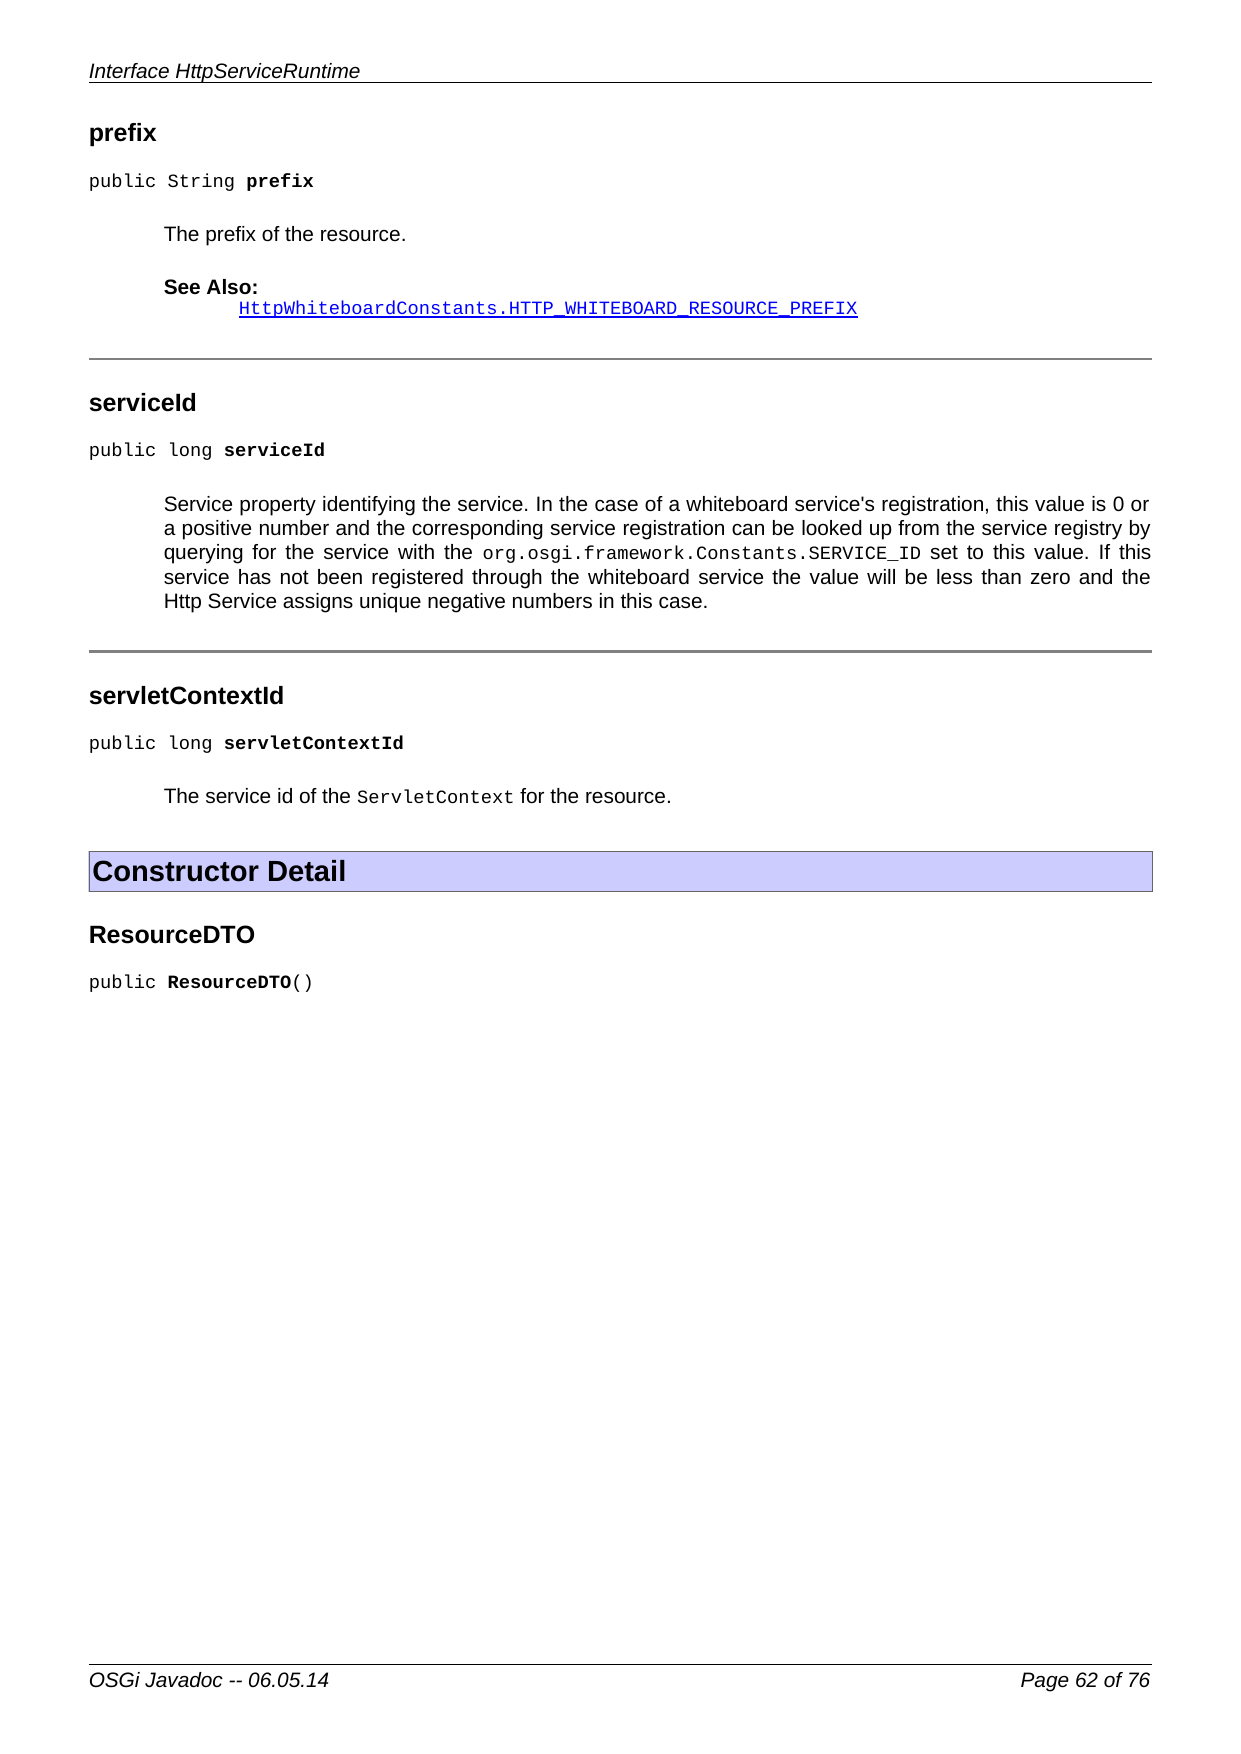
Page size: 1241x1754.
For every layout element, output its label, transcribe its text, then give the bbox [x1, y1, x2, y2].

text public long serviceId [88, 441, 1152, 462]
subtitle Constructor Detail [90, 852, 1152, 891]
text The prefix of the resource. [163, 222, 1152, 246]
subtitle prefix [88, 118, 1152, 147]
text See Also: [163, 275, 1152, 299]
text Service property identifying the service. In the case of a whiteboard service's registration, this value is 0 or a positive number and the corresponding service registration can be looked up from the service registry by querying for the service with the org.osgi.framework.Constants.SERVICE_ID set to this value. If this service has not been registered through the whiteboard service the value will be less than zero and the Http Service assigns unique negative numbers in this case. [163, 492, 1152, 613]
text The service id of the ServletContext for the resource. [163, 784, 1152, 809]
subtitle ResourceDTO [88, 920, 1152, 949]
text HttpWhiteboardConstants.HTTP_WHITEBOARD_RESOURCE_PREFIX [238, 299, 1152, 320]
text public String prefix [88, 171, 1152, 193]
text public long servletContextId [88, 734, 1152, 755]
text public ResourceDTO() [88, 973, 1152, 994]
subtitle serviceId [88, 388, 1152, 417]
subtitle servletContextId [88, 681, 1152, 710]
